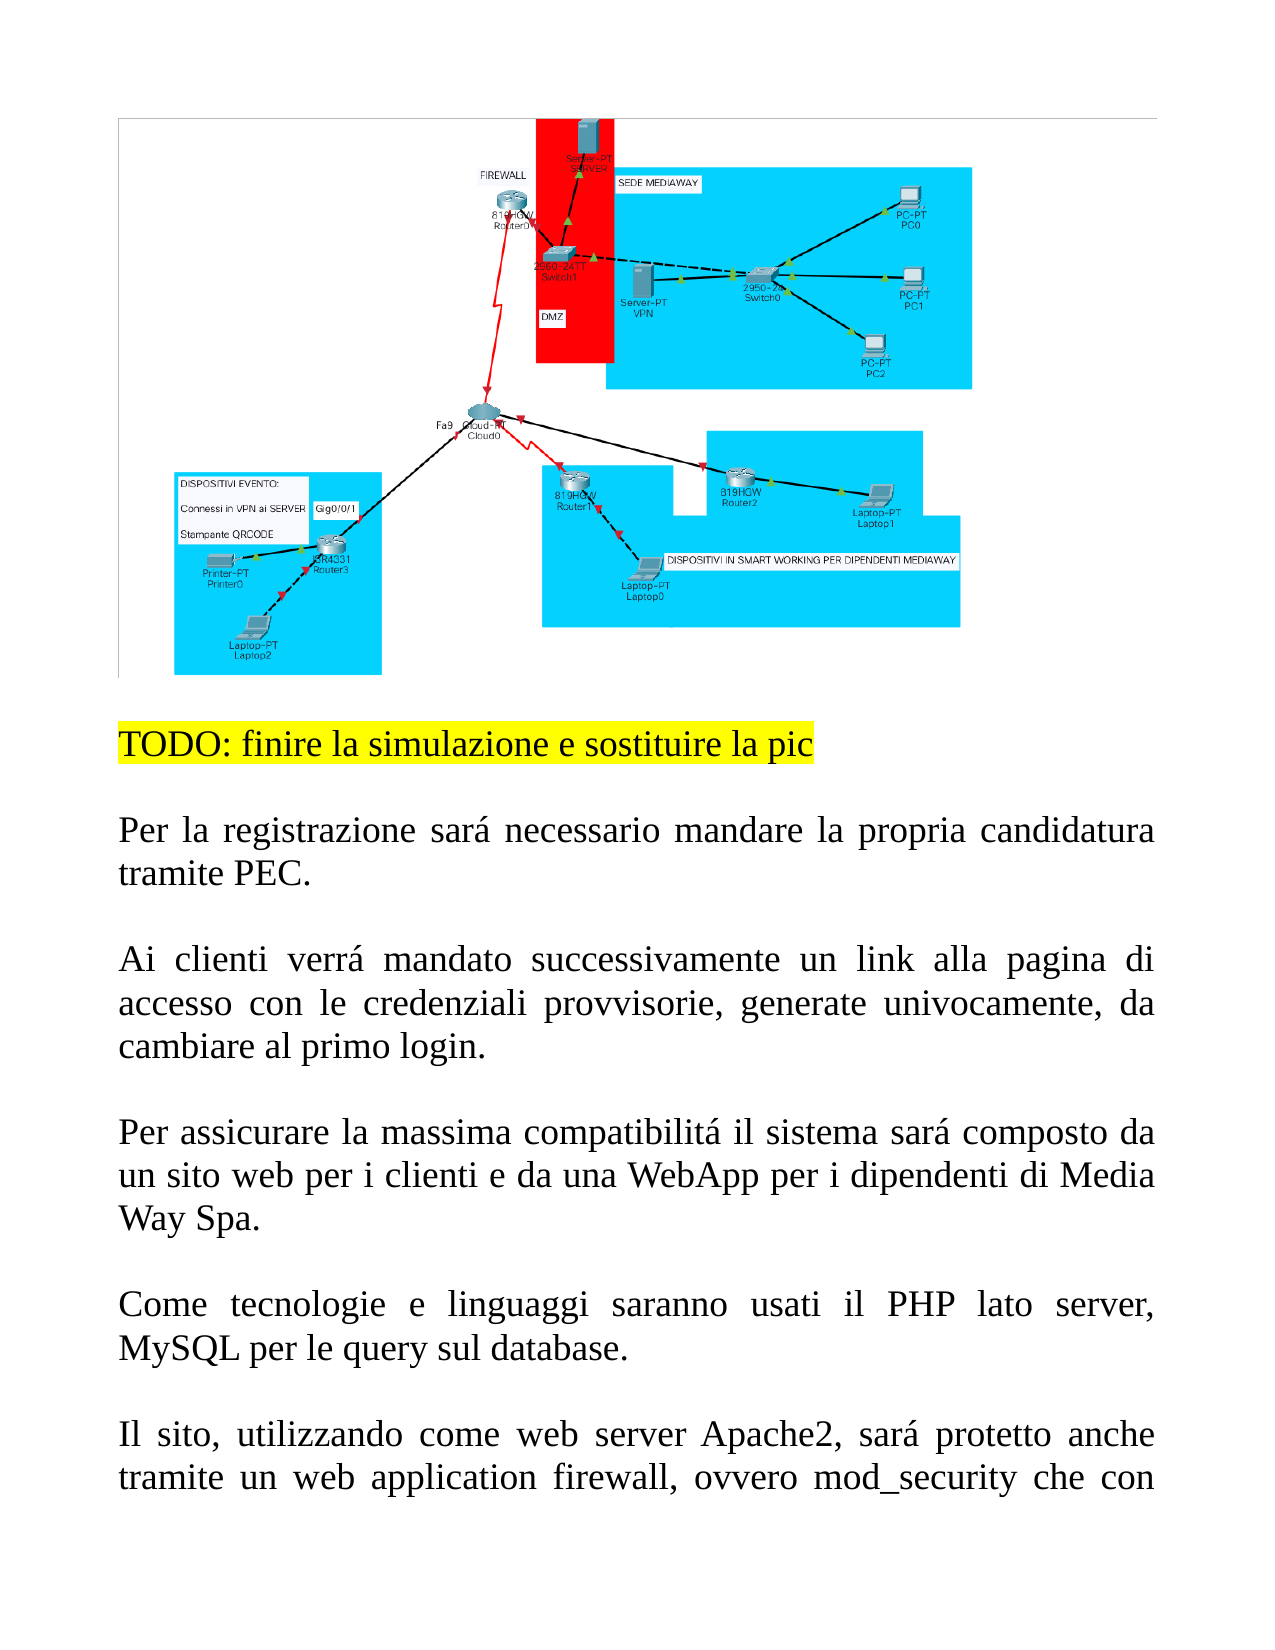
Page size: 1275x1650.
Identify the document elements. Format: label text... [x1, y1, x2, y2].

text Come tecnologie e linguaggi saranno usati il PHP lato server, MySQL per le query sul database. [118, 1282, 1157, 1368]
text Per assicurare la massima compatibilitá il sistema sará composto da un sito web per i clienti e da una WebApp per i dipendenti di Media Way Spa. [118, 1109, 1157, 1239]
text TODO: finire la simulazione e sostituire la pic [118, 721, 1157, 764]
text Ai clienti verrá mandato successivamente un link alla pagina di accesso con le credenziali provvisorie, generate univocamente, da cambiare al primo login. [118, 937, 1157, 1066]
text Per la registrazione sará necessario mandare la propria candidatura tramite PEC. [118, 807, 1157, 894]
picture [118, 118, 1157, 678]
text Il sito, utilizzando come web server Apache2, sará protetto anche tramite un web application firewall, ovvero mod_security che con [118, 1411, 1157, 1497]
